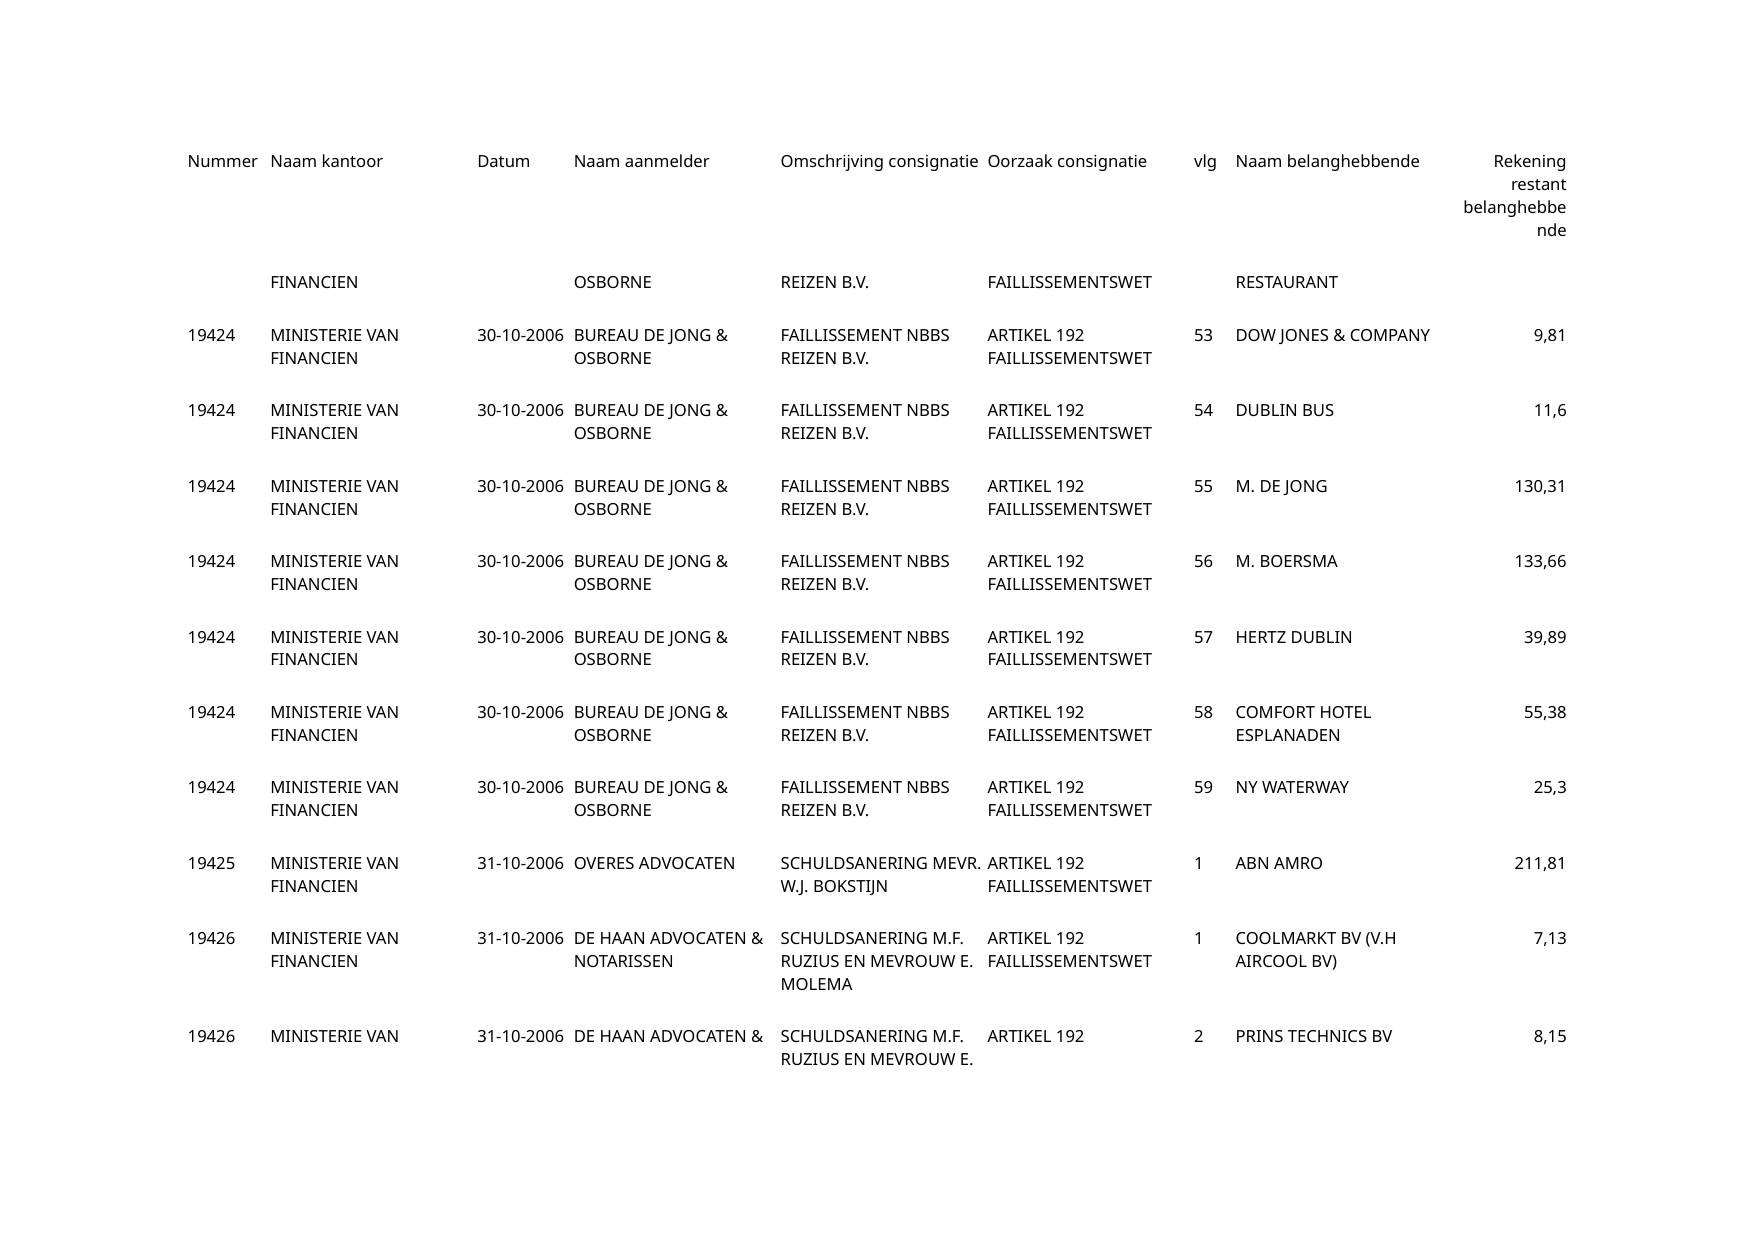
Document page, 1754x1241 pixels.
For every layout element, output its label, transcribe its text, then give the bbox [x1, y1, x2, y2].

table_cell 1 [1194, 851, 1235, 927]
table_header vlg [1194, 150, 1235, 271]
table_cell 19424 [188, 474, 270, 550]
table_cell SCHULDSANERING MEVR. W.J. BOKSTIJN [780, 851, 987, 927]
table_cell M. BOERSMA [1235, 550, 1456, 625]
table_cell MINISTERIE VAN FINANCIEN [270, 474, 477, 550]
table_cell 30-10-2006 [477, 776, 573, 851]
table_cell NY WATERWAY [1235, 776, 1456, 851]
table_cell ARTIKEL 192 FAILLISSEMENTSWET [987, 927, 1194, 1025]
table_cell ARTIKEL 192 FAILLISSEMENTSWET [987, 550, 1194, 625]
table_cell MINISTERIE VAN FINANCIEN [270, 851, 477, 927]
table_cell 58 [1194, 701, 1235, 776]
table_cell 2 [1194, 1025, 1235, 1078]
table_cell 211,81 [1456, 851, 1566, 927]
table_cell ARTIKEL 192 FAILLISSEMENTSWET [987, 474, 1194, 550]
table_cell 19424 [188, 550, 270, 625]
table_cell BUREAU DE JONG & OSBORNE [574, 625, 780, 701]
table_cell MINISTERIE VAN FINANCIEN [270, 927, 477, 1025]
table_cell OSBORNE [574, 271, 780, 323]
table_cell COOLMARKT BV (V.H AIRCOOL BV) [1235, 927, 1456, 1025]
table_cell ARTIKEL 192 FAILLISSEMENTSWET [987, 776, 1194, 851]
table_cell PRINS TECHNICS BV [1235, 1025, 1456, 1078]
table_cell SCHULDSANERING M.F. RUZIUS EN MEVROUW E. [780, 1025, 987, 1078]
table_header Oorzaak consignatie [987, 150, 1194, 271]
table_cell MINISTERIE VAN FINANCIEN [270, 625, 477, 701]
table_cell HERTZ DUBLIN [1235, 625, 1456, 701]
table_cell FAILLISSEMENTSWET [987, 271, 1194, 323]
table_cell DOW JONES & COMPANY [1235, 324, 1456, 399]
table_cell MINISTERIE VAN FINANCIEN [270, 776, 477, 851]
table_cell 133,66 [1456, 550, 1566, 625]
table_cell 30-10-2006 [477, 625, 573, 701]
table_cell FAILLISSEMENT NBBS REIZEN B.V. [780, 550, 987, 625]
table_cell 19424 [188, 324, 270, 399]
table_cell FAILLISSEMENT NBBS REIZEN B.V. [780, 776, 987, 851]
table_cell SCHULDSANERING M.F. RUZIUS EN MEVROUW E. MOLEMA [780, 927, 987, 1025]
table_cell OVERES ADVOCATEN [574, 851, 780, 927]
table_header Datum [477, 150, 573, 271]
table_cell 19425 [188, 851, 270, 927]
table_cell 19426 [188, 1025, 270, 1078]
table_cell 30-10-2006 [477, 550, 573, 625]
table_header Omschrijving consignatie [780, 150, 987, 271]
table_cell 8,15 [1456, 1025, 1566, 1078]
table_cell ABN AMRO [1235, 851, 1456, 927]
table_cell 30-10-2006 [477, 324, 573, 399]
table_cell MINISTERIE VAN FINANCIEN [270, 324, 477, 399]
table_header Naam belanghebbende [1235, 150, 1456, 271]
table_cell 31-10-2006 [477, 851, 573, 927]
table_cell M. DE JONG [1235, 474, 1456, 550]
table_cell DE HAAN ADVOCATEN & NOTARISSEN [574, 927, 780, 1025]
table_cell MINISTERIE VAN FINANCIEN [270, 701, 477, 776]
table_cell [1456, 271, 1566, 323]
table_cell ARTIKEL 192 FAILLISSEMENTSWET [987, 399, 1194, 474]
table_header Rekening restant belanghebbende [1456, 150, 1566, 271]
table_cell 19424 [188, 701, 270, 776]
table_cell 7,13 [1456, 927, 1566, 1025]
table_header Naam kantoor [270, 150, 477, 271]
table_cell MINISTERIE VAN [270, 1025, 477, 1078]
table_cell 30-10-2006 [477, 399, 573, 474]
table_cell 1 [1194, 927, 1235, 1025]
table_cell DUBLIN BUS [1235, 399, 1456, 474]
table_cell 31-10-2006 [477, 927, 573, 1025]
table_header Nummer [188, 150, 270, 271]
table_cell 57 [1194, 625, 1235, 701]
table_cell 56 [1194, 550, 1235, 625]
table_cell BUREAU DE JONG & OSBORNE [574, 324, 780, 399]
table_cell [188, 271, 270, 323]
table_cell 19424 [188, 625, 270, 701]
table_cell RESTAURANT [1235, 271, 1456, 323]
table_cell BUREAU DE JONG & OSBORNE [574, 474, 780, 550]
table_cell 130,31 [1456, 474, 1566, 550]
table_cell MINISTERIE VAN FINANCIEN [270, 399, 477, 474]
table_cell 30-10-2006 [477, 474, 573, 550]
table_header Naam aanmelder [574, 150, 780, 271]
table_cell ARTIKEL 192 FAILLISSEMENTSWET [987, 851, 1194, 927]
table_cell 25,3 [1456, 776, 1566, 851]
table_cell DE HAAN ADVOCATEN & [574, 1025, 780, 1078]
table_cell BUREAU DE JONG & OSBORNE [574, 701, 780, 776]
table_cell 30-10-2006 [477, 701, 573, 776]
table_cell 31-10-2006 [477, 1025, 573, 1078]
table_cell FAILLISSEMENT NBBS REIZEN B.V. [780, 625, 987, 701]
table_cell BUREAU DE JONG & OSBORNE [574, 550, 780, 625]
table_cell 11,6 [1456, 399, 1566, 474]
table_cell 39,89 [1456, 625, 1566, 701]
table_cell MINISTERIE VAN FINANCIEN [270, 550, 477, 625]
table_cell FAILLISSEMENT NBBS REIZEN B.V. [780, 399, 987, 474]
table_cell ARTIKEL 192 FAILLISSEMENTSWET [987, 625, 1194, 701]
table_cell FAILLISSEMENT NBBS REIZEN B.V. [780, 474, 987, 550]
table_cell 55 [1194, 474, 1235, 550]
table_cell BUREAU DE JONG & OSBORNE [574, 399, 780, 474]
table_cell COMFORT HOTEL ESPLANADEN [1235, 701, 1456, 776]
table_cell ARTIKEL 192 FAILLISSEMENTSWET [987, 701, 1194, 776]
table_cell 9,81 [1456, 324, 1566, 399]
table_cell 19426 [188, 927, 270, 1025]
table_cell FAILLISSEMENT NBBS REIZEN B.V. [780, 324, 987, 399]
table_cell 55,38 [1456, 701, 1566, 776]
table_cell REIZEN B.V. [780, 271, 987, 323]
table_cell 19424 [188, 399, 270, 474]
table_cell BUREAU DE JONG & OSBORNE [574, 776, 780, 851]
table_cell 53 [1194, 324, 1235, 399]
table_cell [1194, 271, 1235, 323]
table_cell 54 [1194, 399, 1235, 474]
table_cell 19424 [188, 776, 270, 851]
table_cell ARTIKEL 192 FAILLISSEMENTSWET [987, 324, 1194, 399]
table_cell FINANCIEN [270, 271, 477, 323]
table_cell ARTIKEL 192 [987, 1025, 1194, 1078]
table_cell FAILLISSEMENT NBBS REIZEN B.V. [780, 701, 987, 776]
table_cell [477, 271, 573, 323]
table_cell 59 [1194, 776, 1235, 851]
